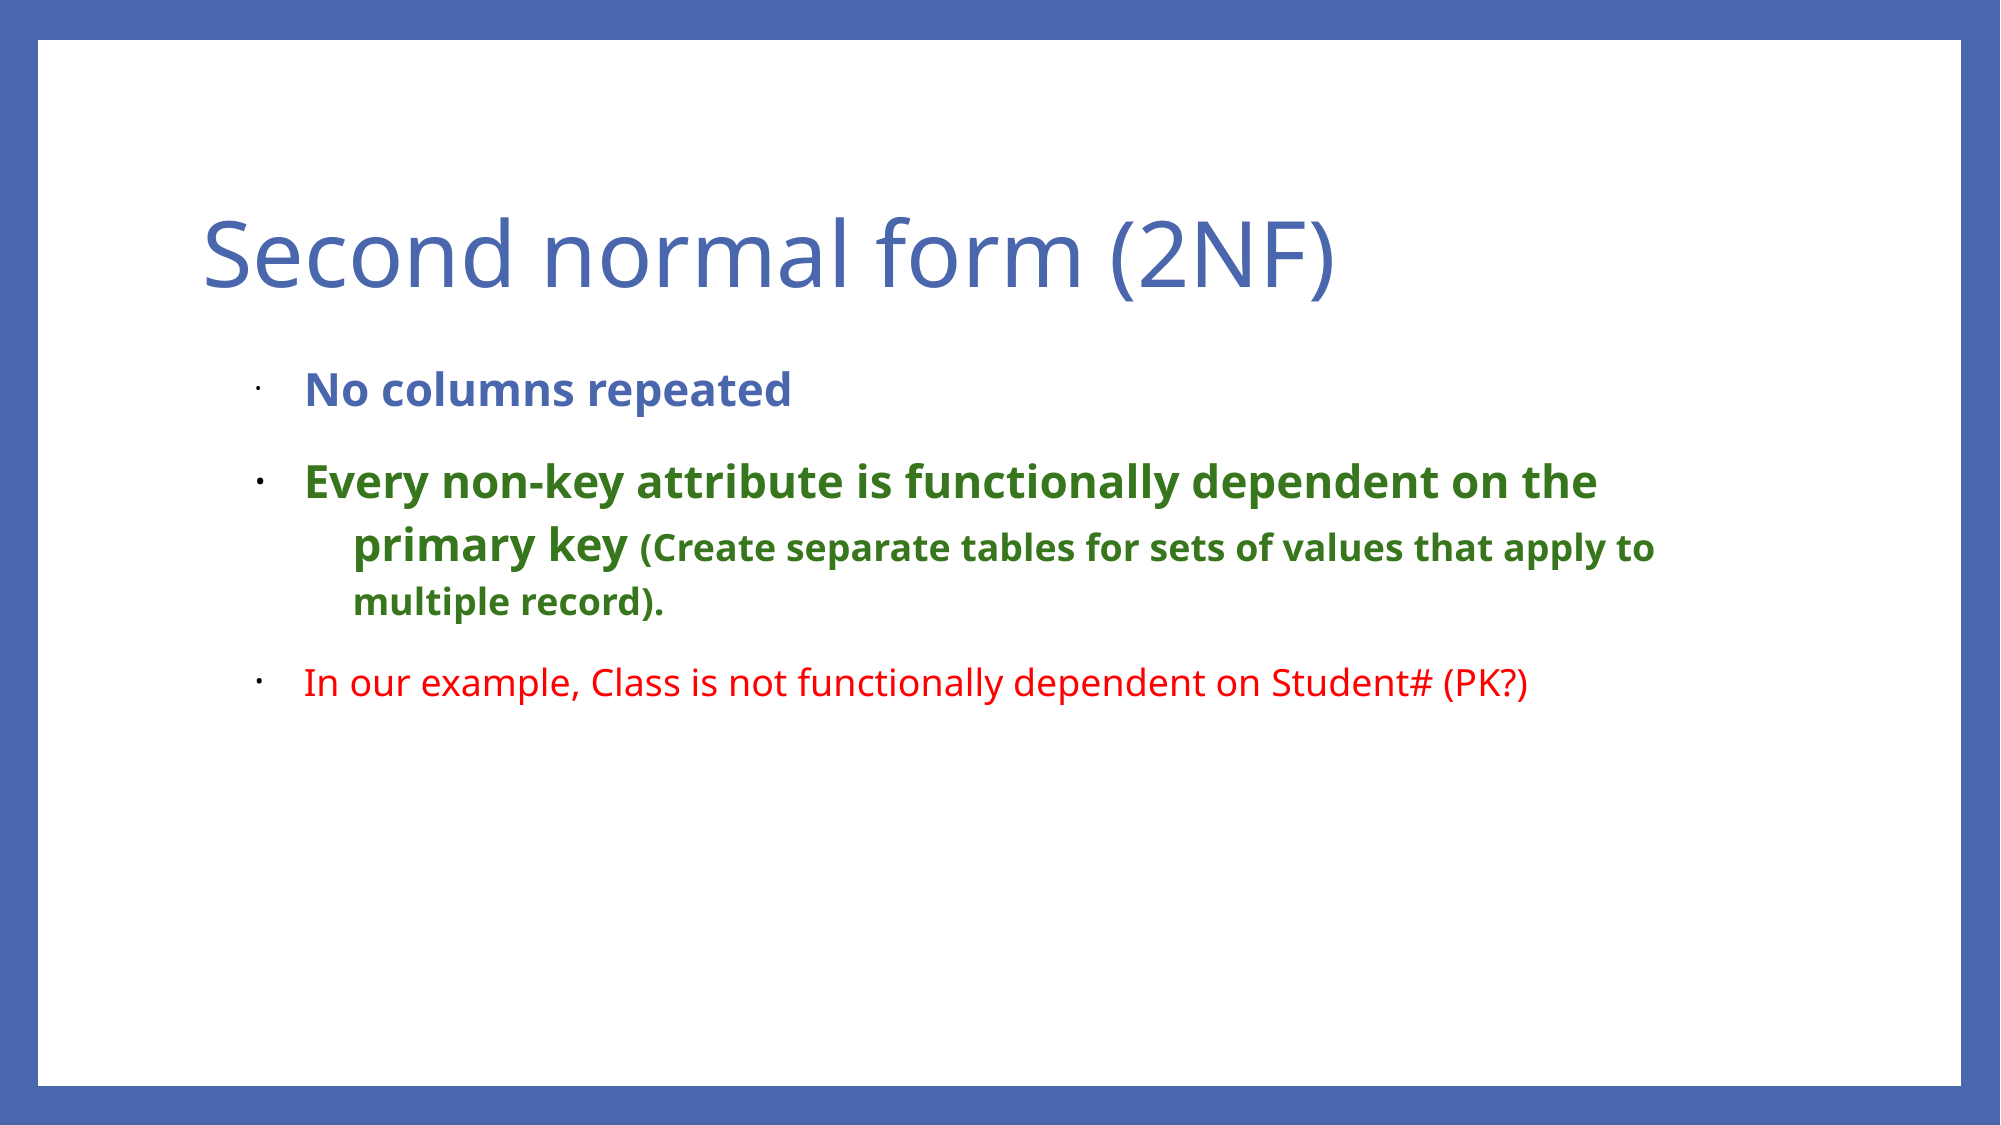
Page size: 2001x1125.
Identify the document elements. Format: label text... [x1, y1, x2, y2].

list No columns repeated Every non-key attribute is functionally dependent on the primary key (Create separate tables for sets of values that apply to multiple record). In our example, Class is not functionally dependent on Student# (PK?) [187, 337, 1808, 1000]
title Second normal form (2NF) [187, 99, 1808, 323]
